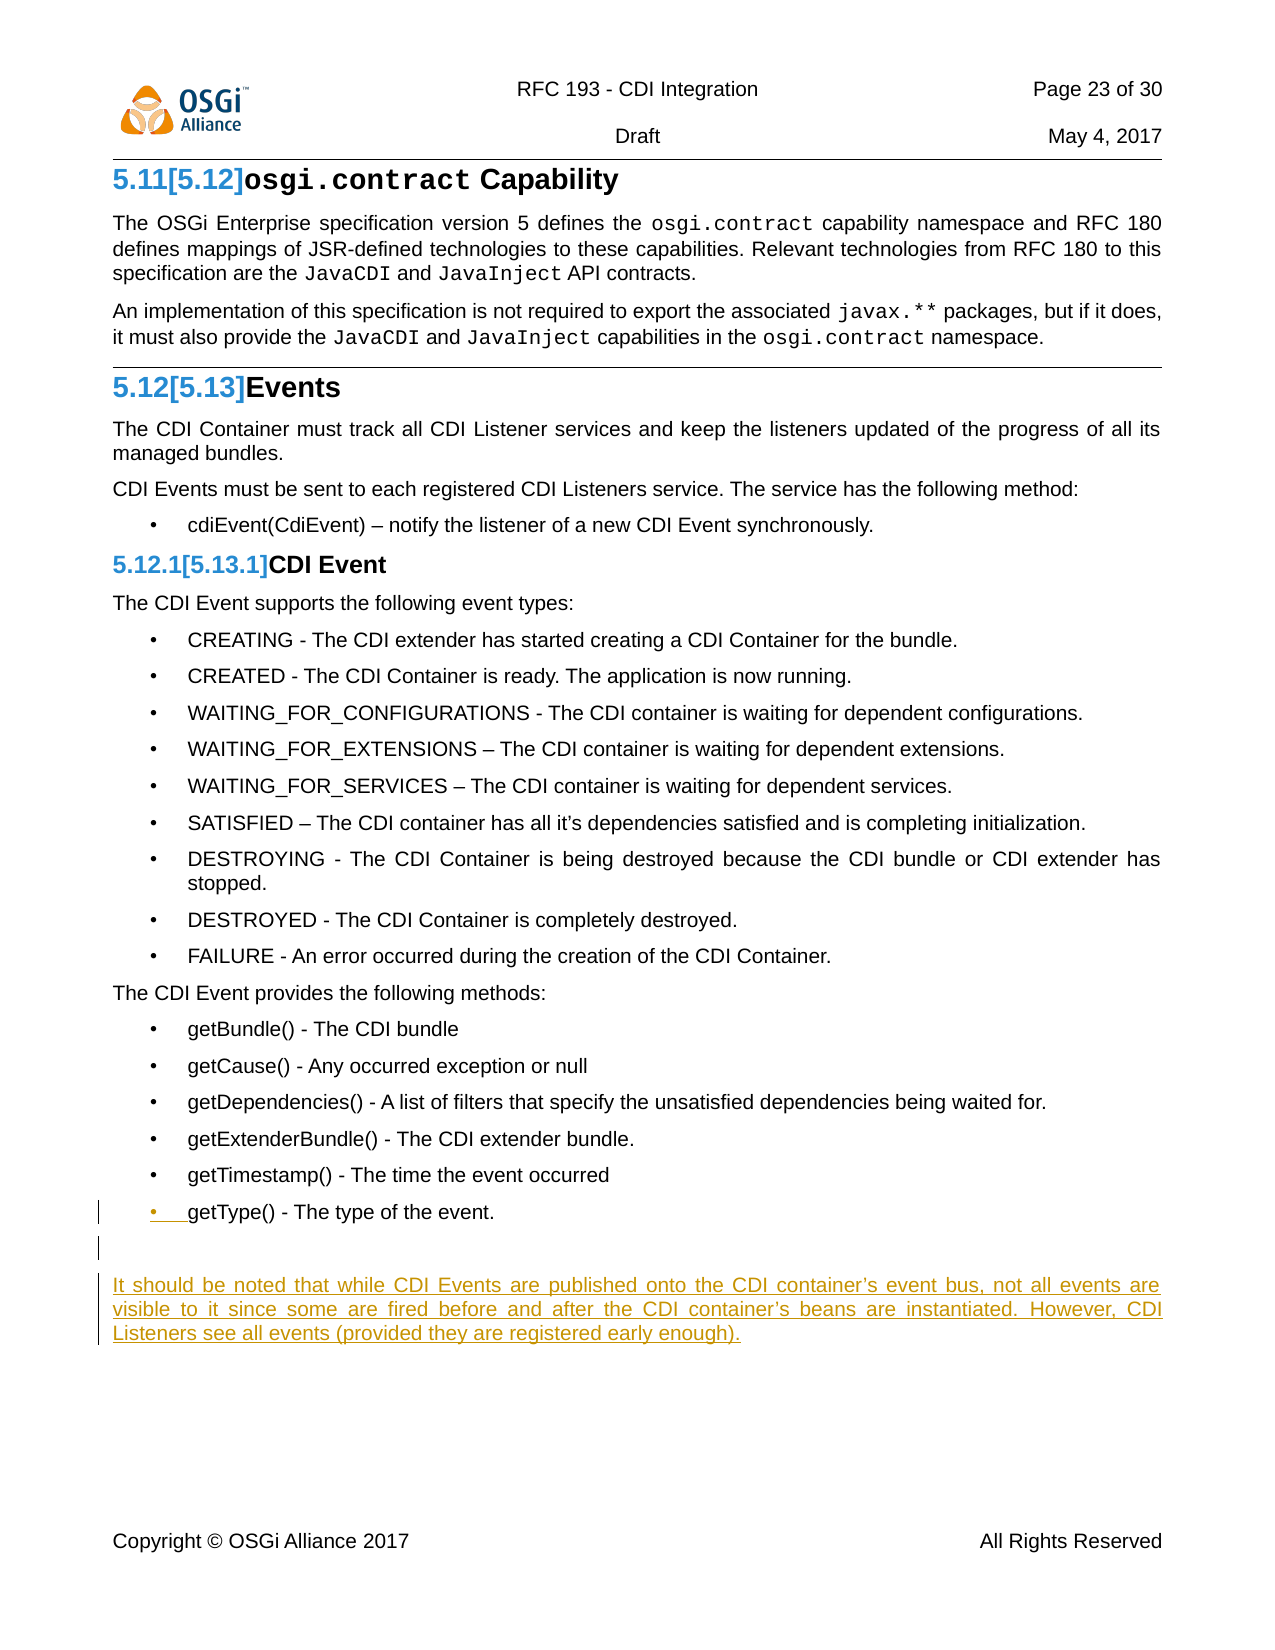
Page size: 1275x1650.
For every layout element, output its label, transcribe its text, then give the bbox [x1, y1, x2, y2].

list CREATED - The CDI Container is ready. The application is now running. [150, 664, 1162, 688]
text It should be noted that while CDI Events are published onto the CDI container’s event bus, not all events are visible to it since some are fired before and after the CDI container’s beans are instantiated. However, CDI [112, 1273, 1162, 1318]
list cdiEvent(CdiEvent) – notify the listener of a new CDI Event synchronously. [150, 513, 1162, 537]
subtitle osgi.contract Capability [112, 160, 1162, 198]
text The CDI Container must track all CDI Listener services and keep the listeners updated of the progress of all its managed bundles. [112, 416, 1162, 464]
list getBundle() - The CDI bundle [150, 1017, 1162, 1041]
text The CDI Event provides the following methods: [112, 981, 1162, 1004]
list DESTROYED - The CDI Container is completely destroyed. [150, 907, 1162, 931]
text CDI Events must be sent to each registered CDI Listeners service. The service has the following method: [112, 477, 1162, 501]
list WAITING_FOR_CONFIGURATIONS - The CDI container is waiting for dependent configurations. [150, 701, 1162, 725]
list CREATING - The CDI extender has started creating a CDI Container for the bundle. [150, 627, 1162, 652]
list getType() - The type of the event. [150, 1200, 1162, 1224]
text An implementation of this specification is not required to export the associated javax.** packages, but if it does, it must also provide the JavaCDI and JavaInject capabilities in the osgi.contract namespace. [112, 299, 1162, 351]
list WAITING_FOR_SERVICES – The CDI container is waiting for dependent services. [150, 774, 1162, 798]
text The CDI Event supports the following event types: [112, 591, 1162, 615]
text Listeners see all events (provided they are registered early enough). [112, 1319, 1162, 1345]
list getTimestamp() - The time the event occurred [150, 1163, 1162, 1187]
list getCause() - Any occurred exception or null [150, 1053, 1162, 1078]
subtitle CDI Event [112, 550, 1162, 578]
subtitle Events [112, 368, 1162, 404]
list DESTROYING - The CDI Container is being destroyed because the CDI bundle or CDI extender has stopped. [150, 847, 1162, 895]
picture [113, 78, 257, 142]
text The OSGi Enterprise specification version 5 defines the osgi.contract capability namespace and RFC 180 defines mappings of JSR-defined technologies to these capabilities. Relevant technologies from RFC 180 to this specification are the JavaCDI and JavaInject API contracts. [112, 211, 1162, 286]
list FAILURE - An error occurred during the creation of the CDI Container. [150, 944, 1162, 968]
list getExtenderBundle() - The CDI extender bundle. [150, 1127, 1162, 1151]
list WAITING_FOR_EXTENSIONS – The CDI container is waiting for dependent extensions. [150, 737, 1162, 761]
list SATISFIED – The CDI container has all it’s dependencies satisfied and is completing initialization. [150, 810, 1162, 834]
list getDependencies() - A list of filters that specify the unsatisfied dependencies being waited for. [150, 1090, 1162, 1114]
